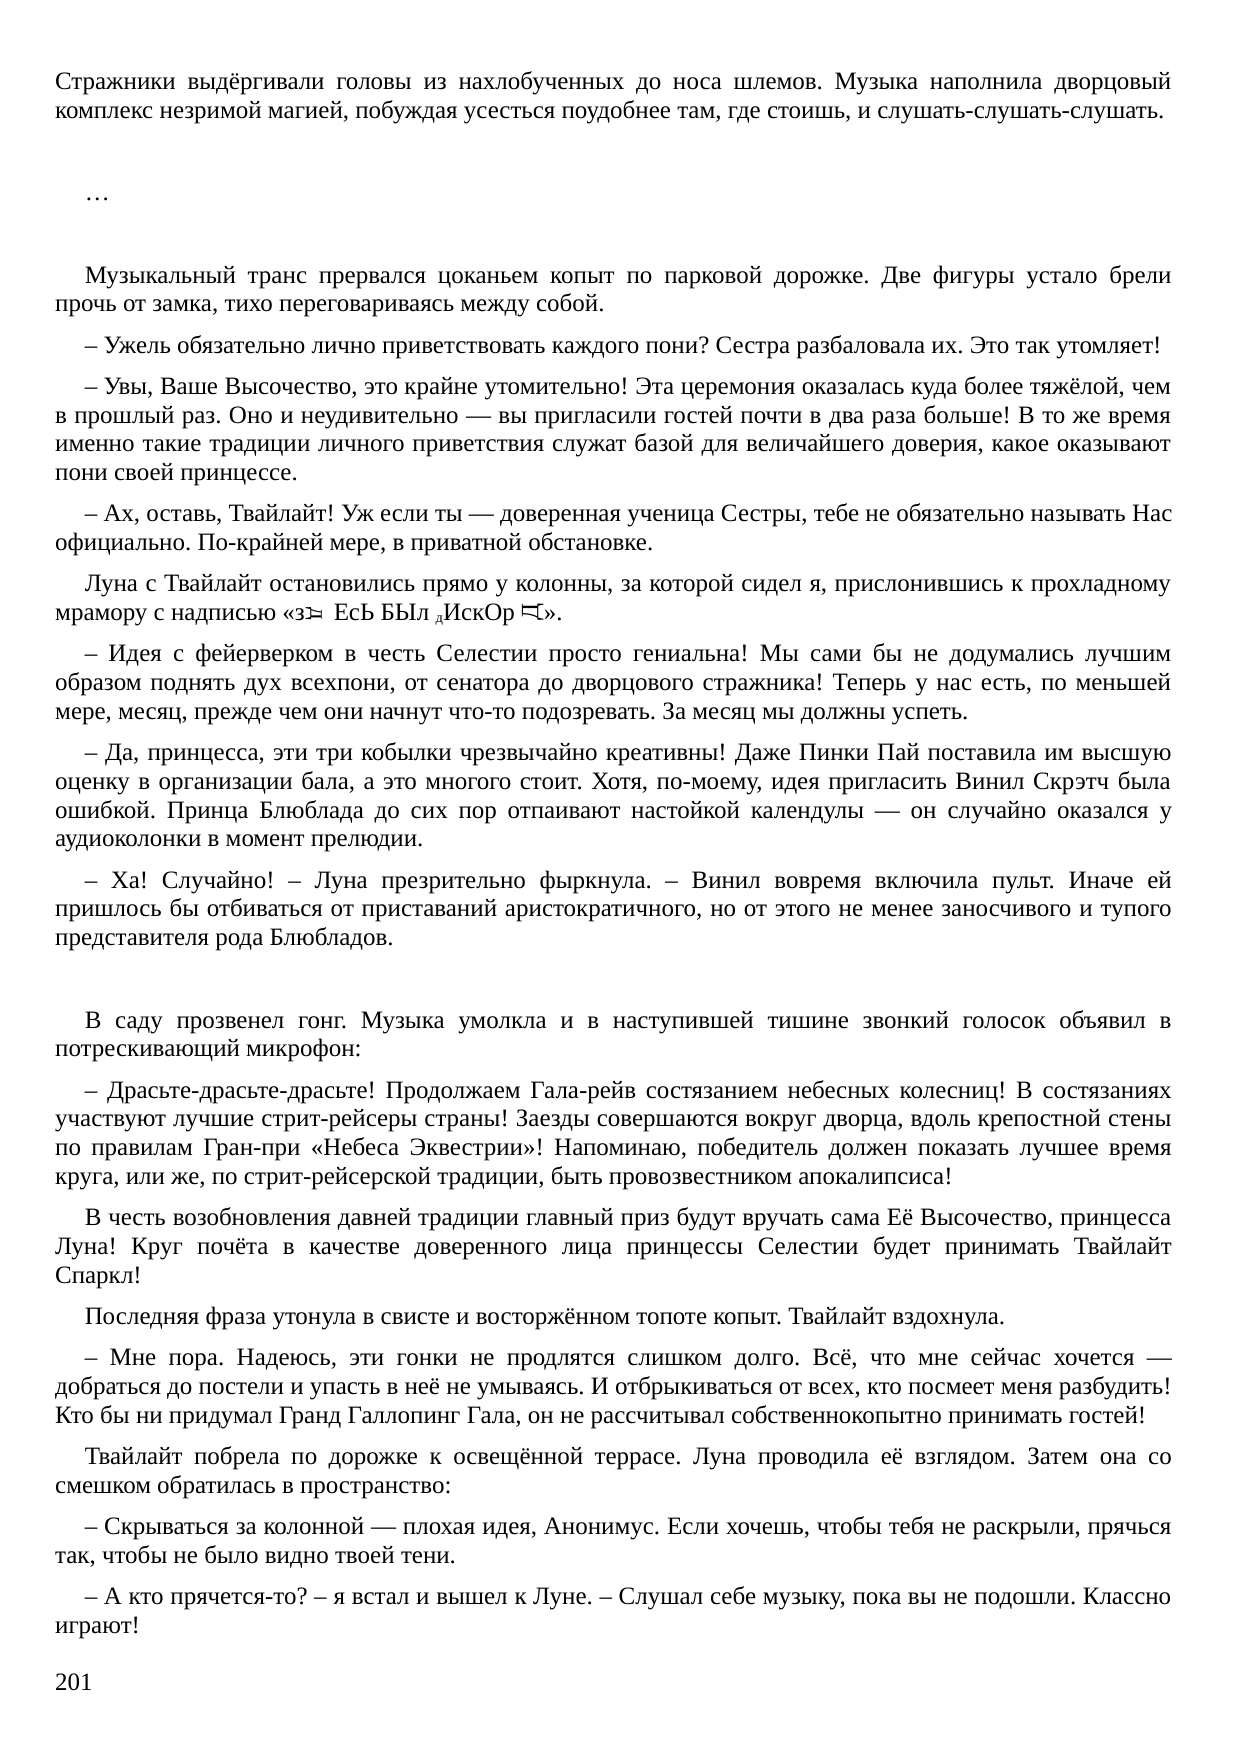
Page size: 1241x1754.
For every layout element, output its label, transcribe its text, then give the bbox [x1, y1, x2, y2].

text – Ужель обязательно лично приветствовать каждого пони? Сестра разбаловала их. Это так утомляет! [55, 330, 1173, 358]
text – Увы, Ваше Высочество, это крайне утомительно! Эта церемония оказалась куда более тяжёлой, чем в прошлый раз. Оно и неудивительно — вы пригласили гостей почти в два раза больше! В то же время именно такие традиции личного приветствия служат базой для величайшего доверия, какое оказывают пони своей принцессе. [55, 371, 1173, 486]
text – Ха! Случайно! – Луна презрительно фыркнула. – Винил вовремя включила пульт. Иначе ей пришлось бы отбиваться от приставаний аристократичного, но от этого не менее заносчивого и тупого представителя рода Блюбладов. [55, 865, 1173, 951]
text – Да, принцесса, эти три кобылки чрезвычайно креативны! Даже Пинки Пай поставила им высшую оценку в организации бала, а это многого стоит. Хотя, по-моему, идея пригласить Винил Скрэтч была ошибкой. Принца Блюблада до сих пор отпаивают настойкой календулы — он случайно оказался у аудиоколонки в момент прелюдии. [55, 737, 1173, 852]
text Стражники выдёргивали головы из нахлобученных до носа шлемов. Музыка наполнила дворцовый комплекс незримой магией, побуждая усесться поудобнее там, где стоишь, и слушать-слушать-слушать. [55, 66, 1173, 123]
text – Ах, оставь, Твайлайт! Уж если ты — доверенная ученица Сестры, тебе не обязательно называть Нас официально. По-крайней мере, в приватной обстановке. [55, 498, 1173, 556]
text Музыкальный транс прервался цоканьем копыт по парковой дорожке. Две фигуры устало брели прочь от замка, тихо переговариваясь между собой. [55, 260, 1173, 317]
text – Скрываться за колонной — плохая идея, Анонимус. Если хочешь, чтобы тебя не раскрыли, прячься так, чтобы не было видно твоей тени. [55, 1511, 1173, 1568]
text В честь возобновления давней традиции главный приз будут вручать сама Её Высочество, принцесса Луна! Круг почёта в качестве доверенного лица принцессы Селестии будет принимать Твайлайт Спаркл! [55, 1202, 1173, 1288]
text – Мне пора. Надеюсь, эти гонки не продлятся слишком долго. Всё, что мне сейчас хочется — добраться до постели и упасть в неё не умываясь. И отбрыкиваться от всех, кто посмеет меня разбудить! Кто бы ни придумал Гранд Галлопинг Гала, он не рассчитывал собственнокопытно принимать гостей! [55, 1342, 1173, 1428]
text Твайлайт побрела по дорожке к освещённой террасе. Луна проводила её взглядом. Затем она со смешком обратилась в пространство: [55, 1441, 1173, 1498]
text Луна с Твайлайт остановились прямо у колонны, за которой сидел я, прислонившись к прохладному мрамору с надписью «здЕсЬ БЫл дИскОрД». [55, 568, 1173, 626]
text – Идея с фейерверком в честь Селестии просто гениальна! Мы сами бы не додумались лучшим образом поднять дух всехпони, от сенатора до дворцового стражника! Теперь у нас есть, по меньшей мере, месяц, прежде чем они начнут что-то подозревать. За месяц мы должны успеть. [55, 638, 1173, 725]
text – Драсьте-драсьте-драсьте! Продолжаем Гала-рейв состязанием небесных колесниц! В состязаниях участвуют лучшие стрит-рейсеры страны! Заезды совершаются вокруг дворца, вдоль крепостной стены по правилам Гран-при «Небеса Эквестрии»! Напоминаю, победитель должен показать лучшее время круга, или же, по стрит-рейсерской традиции, быть провозвестником апокалипсиса! [55, 1075, 1173, 1190]
text Последняя фраза утонула в свисте и восторжённом топоте копыт. Твайлайт вздохнула. [55, 1301, 1173, 1330]
text … [55, 177, 1173, 206]
text – А кто прячется-то? – я встал и вышел к Луне. – Слушал себе музыку, пока вы не подошли. Классно играют! [55, 1581, 1173, 1638]
text В саду прозвенел гонг. Музыка умолкла и в наступившей тишине звонкий голосок объявил в потрескивающий микрофон: [55, 1005, 1173, 1062]
